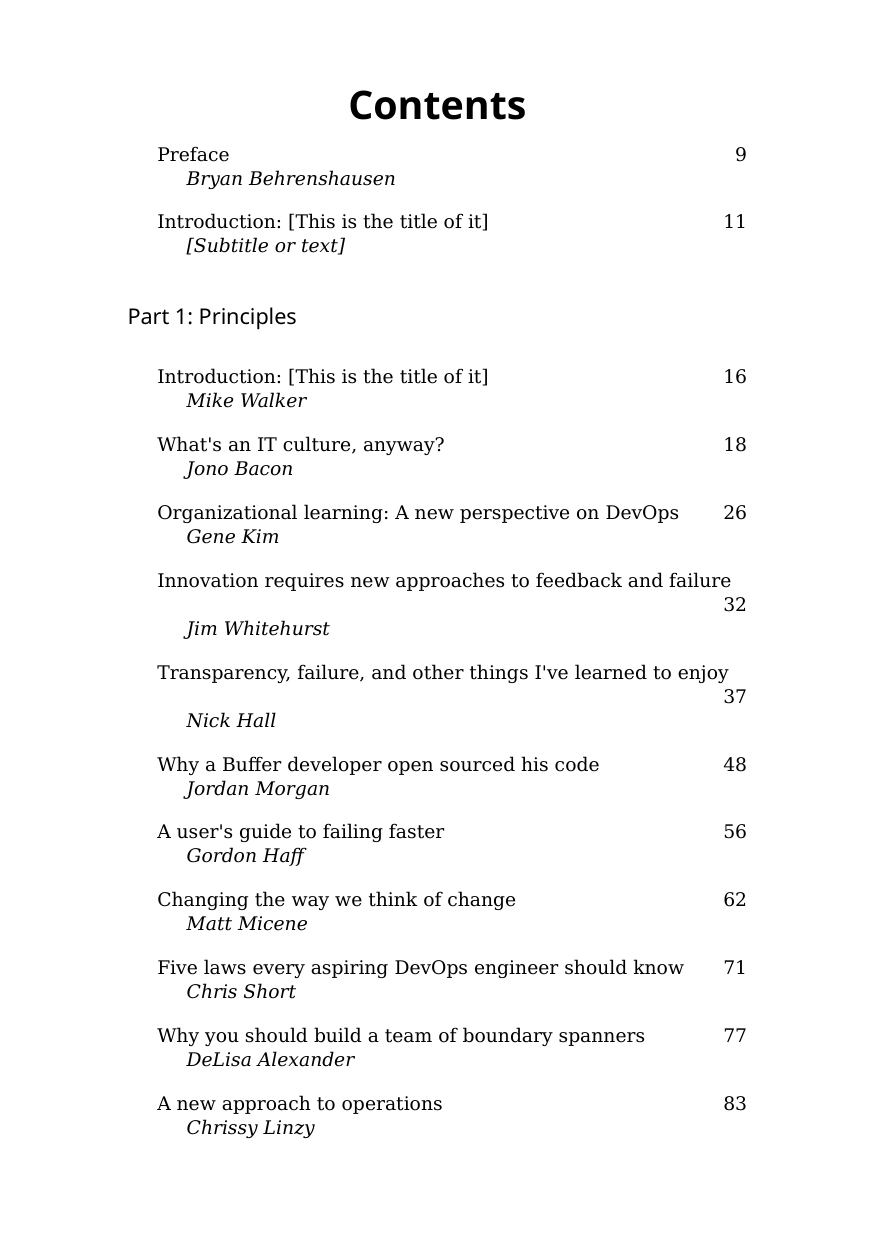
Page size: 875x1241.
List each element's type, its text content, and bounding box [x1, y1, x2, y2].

text DeLisa Alexander [186, 1049, 747, 1093]
text Mike Walker [186, 390, 747, 434]
text Transparency, failure, and other things I've learned to enjoy 37 [157, 662, 747, 708]
text Gene Kim [186, 526, 747, 570]
text Introduction: [This is the title of it] 11 [157, 211, 747, 233]
text Introduction: [This is the title of it] 16 [157, 366, 747, 388]
text Why a Buffer developer open sourced his code 48 [157, 753, 747, 775]
text Jim Whitehurst [186, 618, 747, 662]
text Gordon Haff [186, 845, 747, 889]
text Part 1: Principles [127, 302, 747, 363]
text Jordan Morgan [186, 778, 747, 821]
text Matt Micene [186, 913, 747, 957]
text Organizational learning: A new perspective on DevOps 26 [157, 502, 747, 524]
text Chrissy Linzy [186, 1117, 747, 1160]
text Jono Bacon [186, 458, 747, 502]
text Preface 9 [157, 144, 747, 166]
text A user's guide to failing faster 56 [157, 821, 747, 843]
text Bryan Behrenshausen [186, 168, 747, 211]
text [Subtitle or text] [186, 236, 747, 279]
text A new approach to operations 83 [157, 1093, 747, 1114]
text Why you should build a team of boundary spanners 77 [157, 1025, 747, 1047]
text Innovation requires new approaches to feedback and failure 32 [157, 570, 747, 616]
text Changing the way we think of change 62 [157, 889, 747, 911]
subtitle Contents [127, 77, 747, 131]
text What's an IT culture, anyway? 18 [157, 434, 747, 456]
text Chris Short [186, 981, 747, 1025]
text Nick Hall [186, 710, 747, 753]
text Five laws every aspiring DevOps engineer should know 71 [157, 957, 747, 979]
